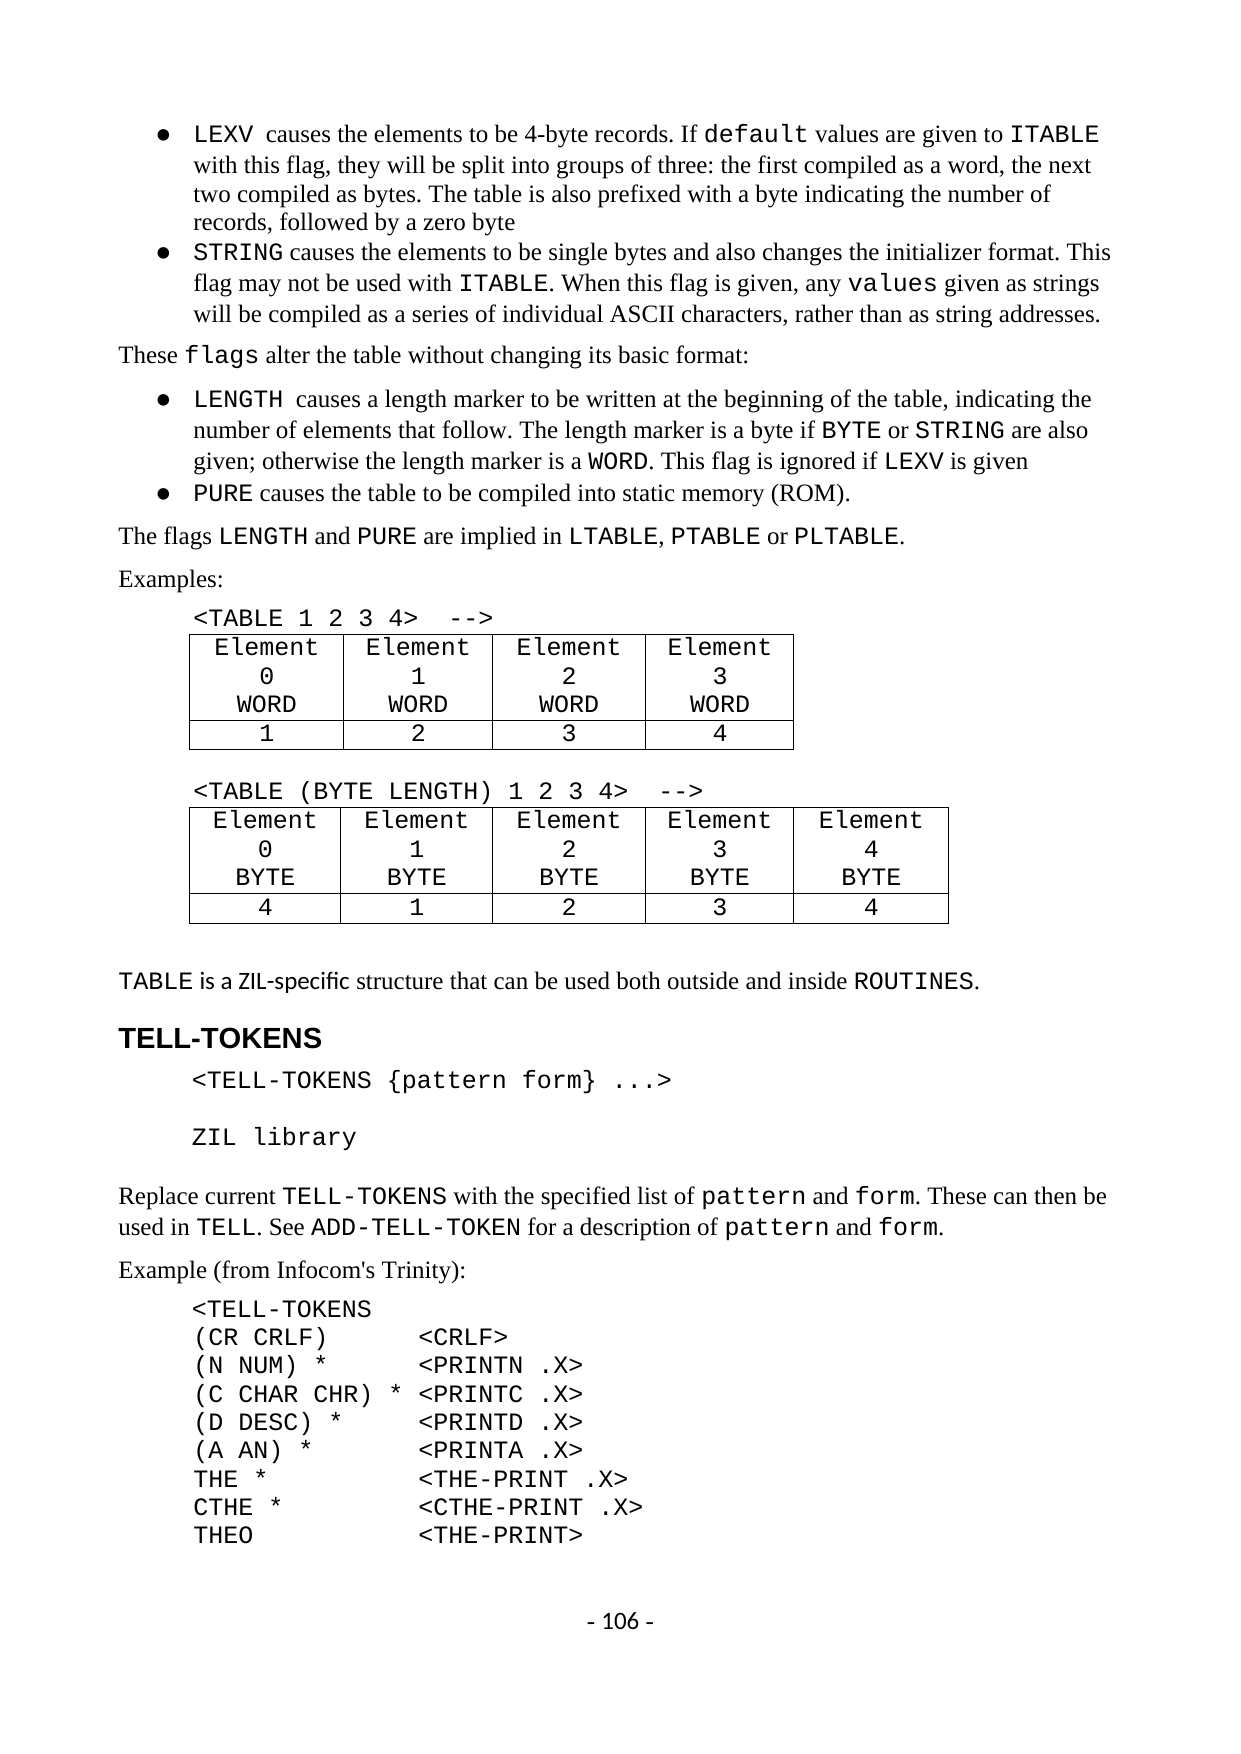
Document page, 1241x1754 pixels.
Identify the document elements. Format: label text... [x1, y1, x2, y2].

text Examples: [118, 564, 1122, 593]
table_cell 3 [493, 721, 645, 749]
table_cell 3 [646, 894, 793, 922]
table_header Element 2 BYTE [493, 808, 645, 893]
text Example (from Infocom's Trinity): [118, 1255, 1122, 1284]
table_cell 1 [190, 721, 343, 749]
table_header Element 0 WORD [190, 635, 343, 720]
text <TABLE 1 2 3 4> --> [118, 606, 1122, 634]
text TABLE is a ZIL-specific structure that can be used both outside and inside ROUTINES. [118, 965, 1122, 997]
table_header Element 2 WORD [493, 635, 645, 720]
list LENGTH causes a length marker to be written at the beginning of the table, indicating the number of elements that follow. The length marker is a byte if BYTE or STRING are also given; otherwise the length marker is a WORD. This flag is ignored if LEXV is given [156, 383, 1122, 477]
text <TELL-TOKENS (CR CRLF) <CRLF> (N NUM) * <PRINTN .X> (C CHAR CHR) * <PRINTC .X> (D DESC) * <PRINTD .X> (A AN) * <PRINTA .X> THE * <THE-PRINT .X> CTHE * <CTHE-PRINT .X> THEO <THE-PRINT> [192, 1296, 1122, 1551]
list STRING causes the elements to be single bytes and also changes the initializer format. This flag may not be used with ITABLE. When this flag is given, any values given as strings will be compiled as a series of individual ASCII characters, rather than as string addresses. [156, 236, 1122, 327]
list PURE causes the table to be compiled into static memory (ROM). [156, 477, 1122, 508]
table_cell 2 [344, 721, 492, 749]
text These flags alter the table without changing its basic format: [118, 340, 1122, 371]
text Replace current TELL-TOKENS with the specified list of pattern and form. These can then be used in TELL. See ADD-TELL-TOKEN for a description of pattern and form. [118, 1181, 1122, 1243]
text <TABLE (BYTE LENGTH) 1 2 3 4> --> [118, 779, 1122, 807]
text <TELL-TOKENS {pattern form} ...> [192, 1068, 1122, 1096]
table_header Element 1 WORD [344, 635, 492, 720]
table_header Element 3 WORD [646, 635, 793, 720]
table_header Element 1 BYTE [341, 808, 492, 893]
table_header Element 0 BYTE [190, 808, 340, 893]
table_cell 4 [794, 894, 948, 922]
subtitle TELL-TOKENS [118, 1022, 1122, 1055]
table_cell 1 [341, 894, 492, 922]
text The flags LENGTH and PURE are implied in LTABLE, PTABLE or PLTABLE. [118, 521, 1122, 552]
table_cell 4 [190, 894, 340, 922]
list LEXV causes the elements to be 4-byte records. If default values are given to ITABLE with this flag, they will be split into groups of three: the first compiled as a word, the next two compiled as bytes. The table is also prefixed with a byte indicating the number of records, followed by a zero byte [156, 118, 1122, 236]
text ZIL library [192, 1124, 1122, 1153]
table_header Element 4 BYTE [794, 808, 948, 893]
table_header Element 3 BYTE [646, 808, 793, 893]
table_cell 4 [646, 721, 793, 749]
table_cell 2 [493, 894, 645, 922]
